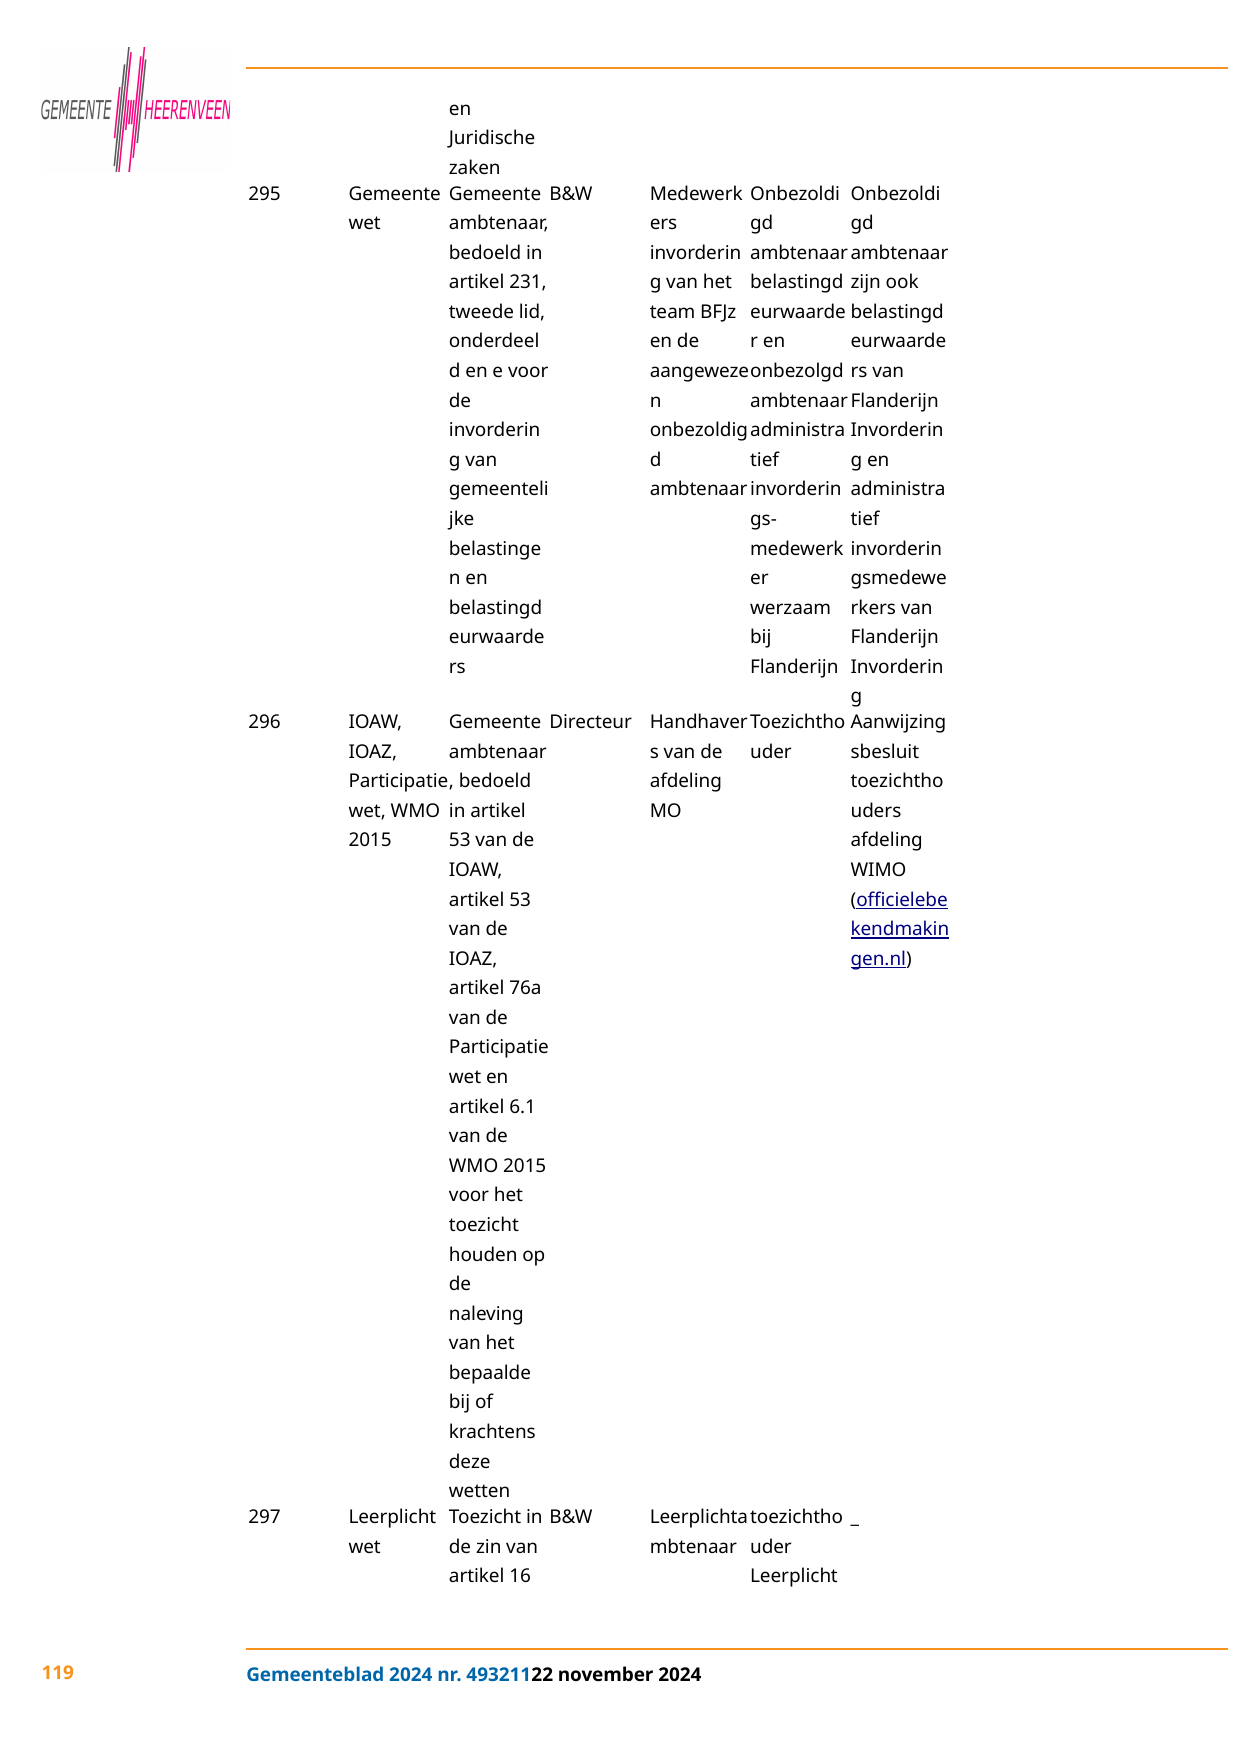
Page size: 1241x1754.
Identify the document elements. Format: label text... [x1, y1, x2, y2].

table_cell Leerplichtwet [348, 1503, 449, 1588]
table_cell Toezichthouder [750, 708, 850, 1503]
table_cell [951, 95, 1051, 180]
table_cell [850, 95, 951, 180]
table_cell Handhavers van de afdeling MO [650, 708, 750, 1503]
table_cell Toezicht in de zin van artikel 16 [449, 1503, 549, 1588]
table_cell toezichthouder Leerplicht [750, 1503, 850, 1588]
table_cell [750, 95, 850, 180]
table_cell Medewerkers invordering van het team BFJz en de aangewezen onbezoldigd ambtenaar [650, 180, 750, 708]
table_cell 296 [248, 708, 348, 1503]
table_cell IOAW, IOAZ, Participatiewet, WMO 2015 [348, 708, 449, 1503]
table_cell Leerplichtambtenaar [650, 1503, 750, 1588]
table_cell [951, 708, 1051, 1503]
table_cell _ [850, 1503, 951, 1588]
table_cell [650, 95, 750, 180]
table_cell [549, 95, 649, 180]
table_cell [1051, 1503, 1152, 1588]
table_cell en Juridische zaken [449, 95, 549, 180]
table_cell [951, 1503, 1051, 1588]
table_cell Onbezoldigd ambtenaar zijn ook belastingdeurwaarders van Flanderijn Invordering en administratief invorderingsmedewerkers van Flanderijn Invordering [850, 180, 951, 708]
table_cell [1051, 95, 1152, 180]
table_cell [1051, 180, 1152, 708]
table_cell Gemeentewet [348, 180, 449, 708]
table_cell Gemeenteambtenaar, bedoeld in artikel 231, tweede lid, onderdeel d en e voor de invordering van gemeentelijke belastingen en belastingdeurwaarders [449, 180, 549, 708]
table_cell 297 [248, 1503, 348, 1588]
picture [41, 47, 231, 172]
table_cell [348, 95, 449, 180]
table_cell Directeur [549, 708, 649, 1503]
table_cell Onbezoldigd ambtenaar belastingdeurwaarder en onbezolgd ambtenaar administratief invorderings-medewerker werzaam bij Flanderijn [750, 180, 850, 708]
table_cell [1051, 708, 1152, 1503]
table_cell B&W [549, 1503, 649, 1588]
table_cell [951, 180, 1051, 708]
table_cell Gemeenteambtenaar , bedoeld in artikel 53 van de IOAW, artikel 53 van de IOAZ, artikel 76a van de Participatiewet en artikel 6.1 van de WMO 2015 voor het toezicht houden op de naleving van het bepaalde bij of krachtens deze wetten [449, 708, 549, 1503]
table_cell B&W [549, 180, 649, 708]
table_cell Aanwijzingsbesluit toezichthouders afdeling WIMO (officielebekendmakingen.nl) [850, 708, 951, 1503]
table_cell [248, 95, 348, 180]
table_cell 295 [248, 180, 348, 708]
